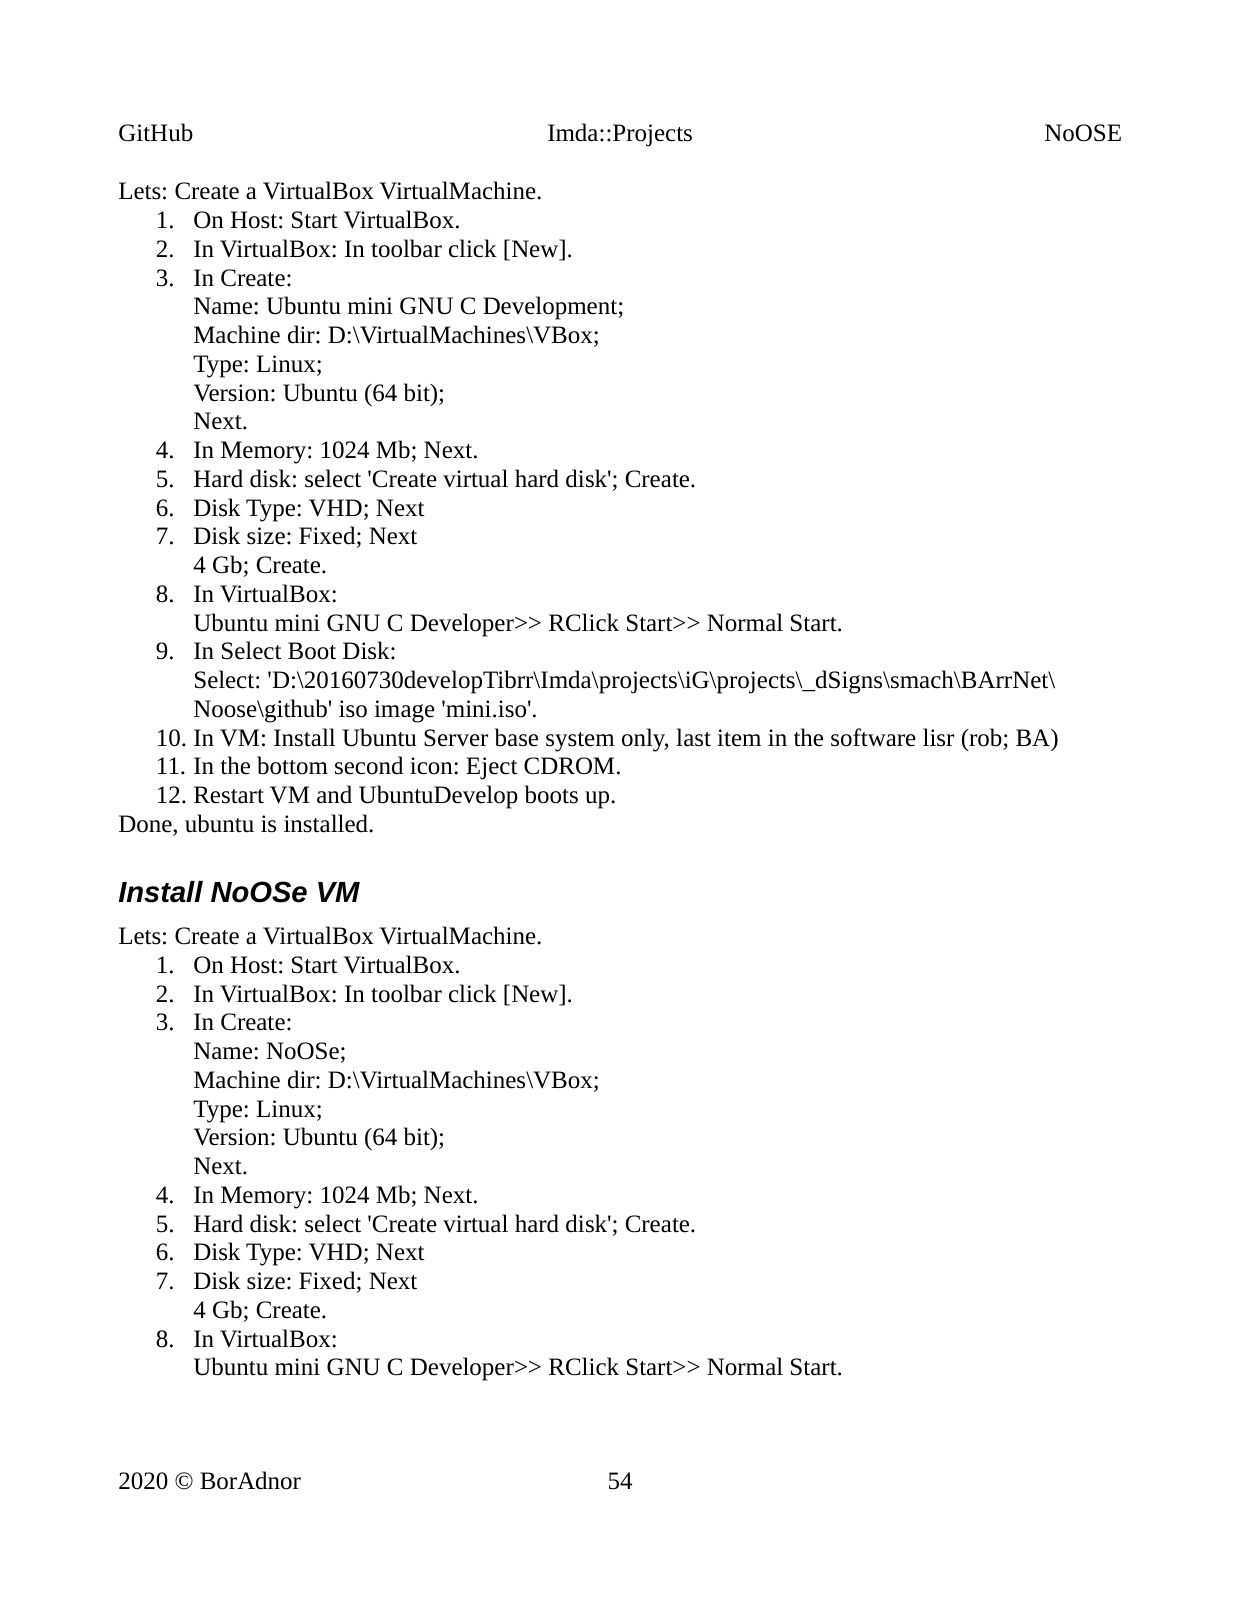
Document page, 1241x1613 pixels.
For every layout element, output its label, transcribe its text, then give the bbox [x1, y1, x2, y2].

list In Create: Name: NoOSe; Machine dir: D:\VirtualMachines\VBox; Type: Linux; Version: Ubuntu (64 bit); Next. [156, 1007, 1122, 1180]
list Restart VM and UbuntuDevelop boots up. [156, 780, 1122, 809]
list In VirtualBox: In toolbar click [New]. [156, 979, 1122, 1007]
list On Host: Start VirtualBox. [156, 205, 1122, 234]
list In the bottom second icon: Eject CDROM. [156, 751, 1122, 780]
list In VirtualBox: Ubuntu mini GNU C Developer>> RClick Start>> Normal Start. [156, 579, 1122, 636]
list In Memory: 1024 Mb; Next. [156, 1180, 1122, 1209]
list On Host: Start VirtualBox. [156, 950, 1122, 979]
list Disk size: Fixed; Next 4 Gb; Create. [156, 1266, 1122, 1324]
list In VirtualBox: In toolbar click [New]. [156, 234, 1122, 263]
list In Create: Name: Ubuntu mini GNU C Development; Machine dir: D:\VirtualMachines\VBox; Type: Linux; Version: Ubuntu (64 bit); Next. [156, 263, 1122, 435]
list In Select Boot Disk: Select: 'D:\20160730developTibrr\Imda\projects\iG\projects\_dSigns\smach\BArrNet\Noose\github' iso image 'mini.iso'. [156, 636, 1122, 723]
text Done, ubuntu is installed. [118, 809, 1122, 838]
list In Memory: 1024 Mb; Next. [156, 435, 1122, 464]
list Hard disk: select 'Create virtual hard disk'; Create. [156, 464, 1122, 493]
text Lets: Create a VirtualBox VirtualMachine. [118, 921, 1122, 950]
text Lets: Create a VirtualBox VirtualMachine. [118, 176, 1122, 205]
subtitle Install NoOSe VM [118, 875, 1122, 909]
list In VirtualBox: Ubuntu mini GNU C Developer>> RClick Start>> Normal Start. [156, 1324, 1122, 1381]
list Disk size: Fixed; Next 4 Gb; Create. [156, 521, 1122, 579]
list Hard disk: select 'Create virtual hard disk'; Create. [156, 1209, 1122, 1237]
list Disk Type: VHD; Next [156, 1237, 1122, 1266]
list Disk Type: VHD; Next [156, 493, 1122, 521]
list In VM: Install Ubuntu Server base system only, last item in the software lisr (rob; BA) [156, 723, 1122, 751]
